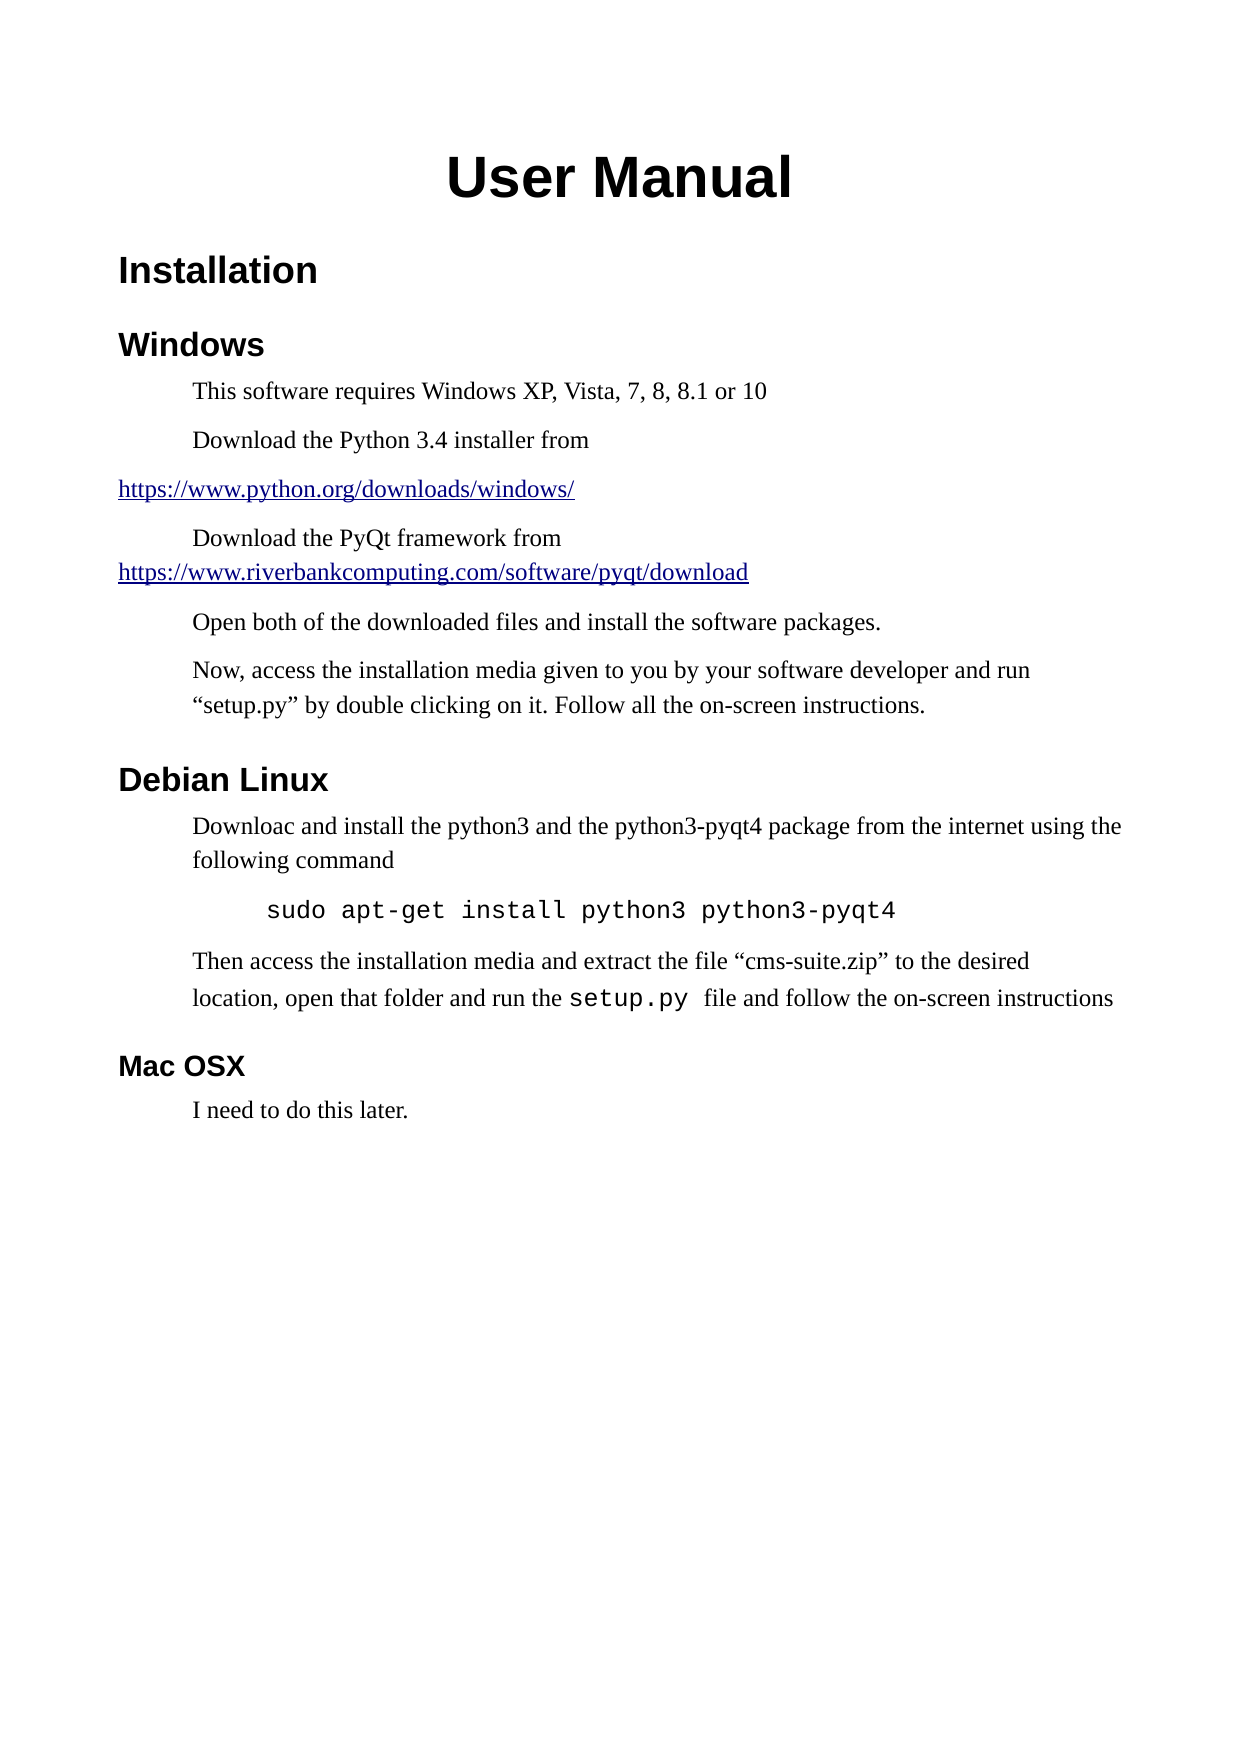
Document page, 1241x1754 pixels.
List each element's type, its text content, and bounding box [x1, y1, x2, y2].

text Download the PyQt framework from https://www.riverbankcomputing.com/software/pyqt/download [118, 523, 1122, 586]
subtitle Debian Linux [118, 760, 1122, 799]
text Download the Python 3.4 installer from [118, 425, 1122, 454]
subtitle Installation [118, 248, 1122, 291]
text Downloac and install the python3 and the python3-pyqt4 package from the internet using the following command [118, 811, 1122, 874]
text I need to do this later. [118, 1095, 1122, 1124]
subtitle Mac OSX [118, 1049, 1122, 1083]
text Now, access the installation media given to you by your software developer and run “setup.py” by double clicking on it. Follow all the on-screen instructions. [118, 656, 1122, 719]
title User Manual [118, 143, 1122, 210]
subtitle Windows [118, 325, 1122, 363]
text https://www.python.org/downloads/windows/ [118, 474, 1122, 503]
text sudo apt-get install python3 python3-pyqt4 [118, 895, 1122, 926]
text Open both of the downloaded files and install the software packages. [118, 607, 1122, 635]
text This software requires Windows XP, Vista, 7, 8, 8.1 or 10 [118, 376, 1122, 404]
text Then access the installation media and extract the file “cms-suite.zip” to the desired location, open that folder and run the setup.py file and follow the on-screen instructions [118, 946, 1122, 1014]
